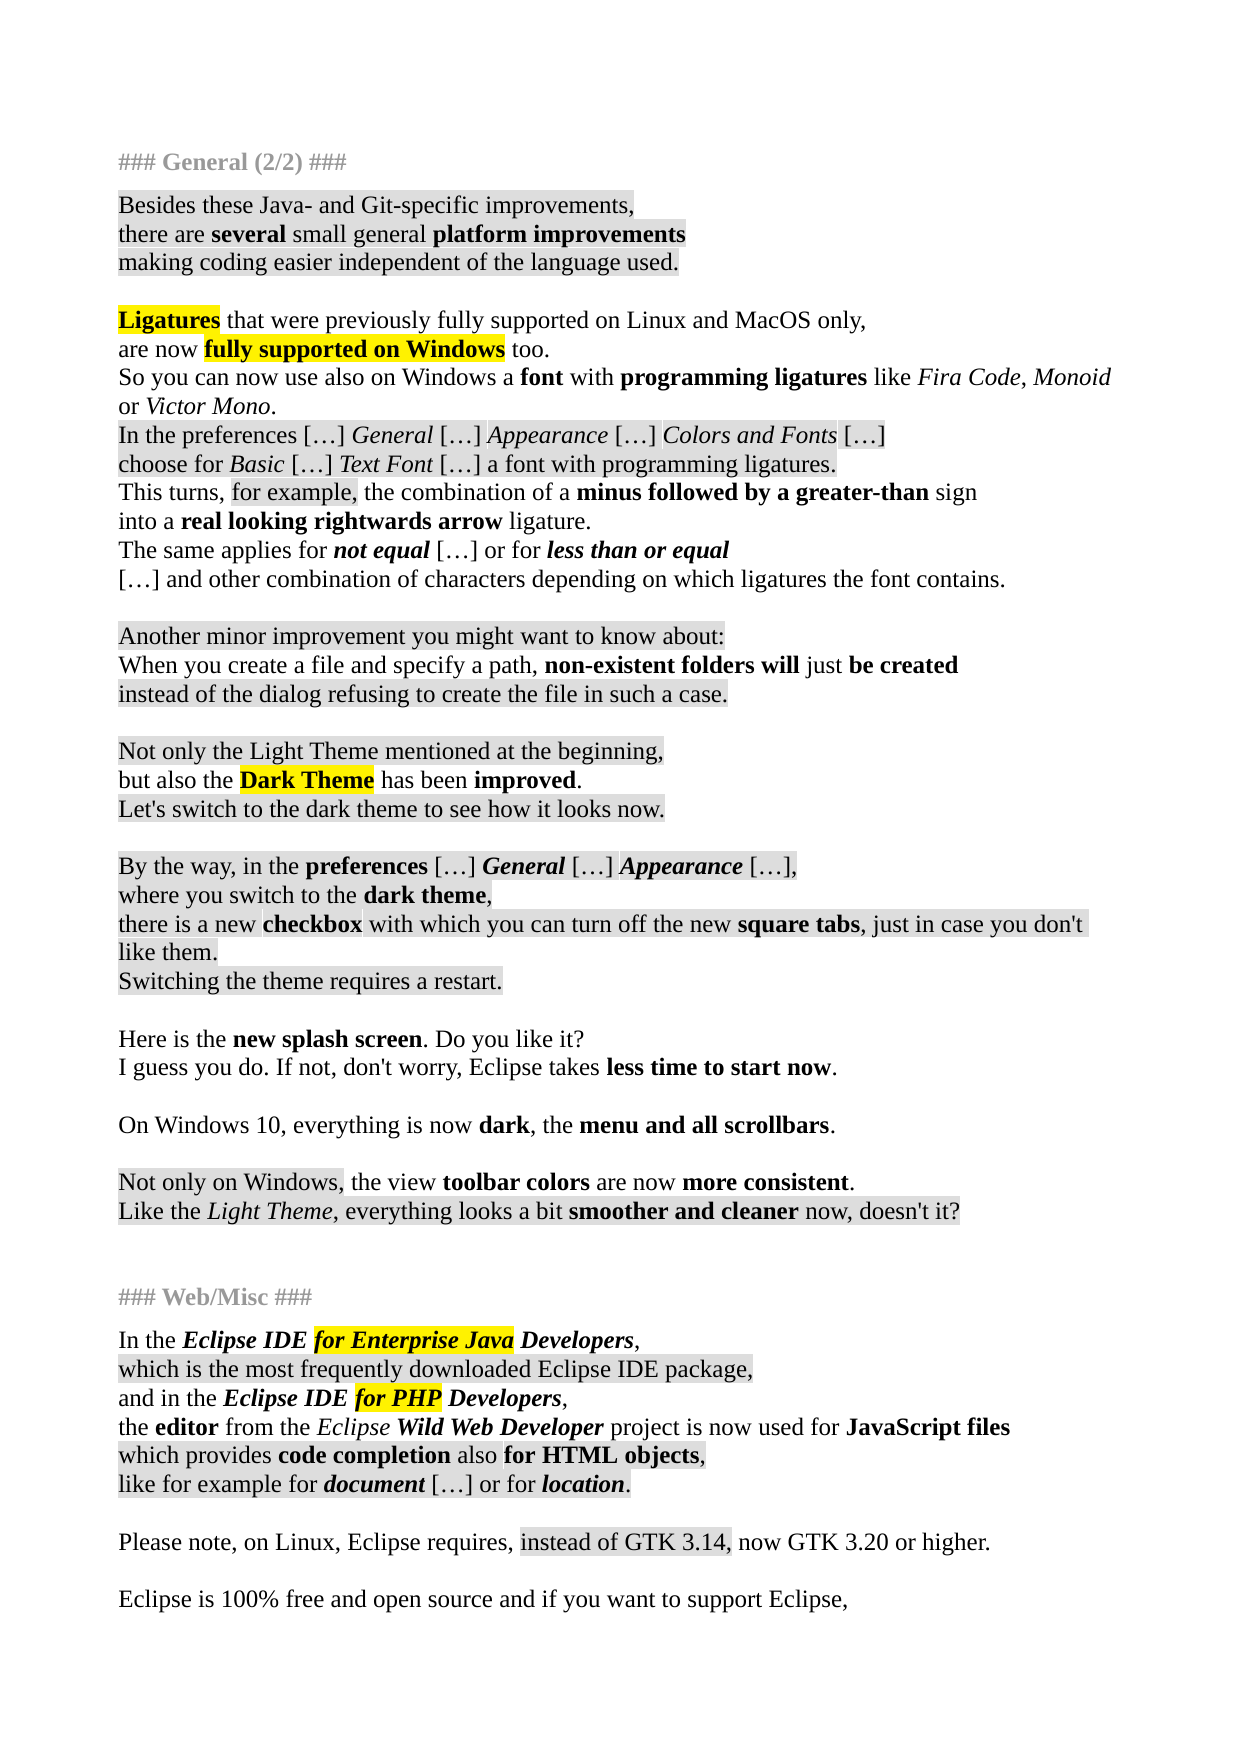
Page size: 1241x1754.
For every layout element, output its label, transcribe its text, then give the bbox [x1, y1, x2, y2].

text which is the most frequently downloaded Eclipse IDE package, [118, 1354, 1122, 1383]
text In the Eclipse IDE for Enterprise Java Developers, [118, 1326, 1122, 1354]
text Not only the Light Theme mentioned at the beginning, [118, 736, 1122, 765]
text into a real looking rightwards arrow ligature. [118, 506, 1122, 535]
text Like the Light Theme, everything looks a bit smoother and cleaner now, doesn't it? [118, 1196, 1122, 1225]
text So you can now use also on Windows a font with programming ligatures like Fira Code, Monoid or Victor Mono. [118, 362, 1122, 420]
text […] and other combination of characters depending on which ligatures the font contains. [118, 564, 1122, 592]
text there are several small general platform improvements [118, 219, 1122, 247]
text the editor from the Eclipse Wild Web Developer project is now used for JavaScript files [118, 1412, 1122, 1441]
text Here is the new splash screen. Do you like it? [118, 1024, 1122, 1052]
text Switching the theme requires a restart. [118, 966, 1122, 995]
text The same applies for not equal […] or for less than or equal [118, 535, 1122, 564]
text there is a new checkbox with which you can turn off the new square tabs, just in case you don't like them. [118, 909, 1122, 966]
text Let's switch to the dark theme to see how it looks now. [118, 794, 1122, 822]
text which provides code completion also for HTML objects, [118, 1441, 1122, 1469]
text and in the Eclipse IDE for PHP Developers, [118, 1383, 1122, 1412]
text Ligatures that were previously fully supported on Linux and MacOS only, [118, 305, 1122, 334]
text ### Web/Misc ### [118, 1282, 1122, 1311]
text This turns, for example, the combination of a minus followed by a greater-than sign [118, 477, 1122, 506]
text I guess you do. If not, don't worry, Eclipse takes less time to start now. [118, 1052, 1122, 1081]
text like for example for document […] or for location. [118, 1469, 1122, 1498]
text where you switch to the dark theme, [118, 880, 1122, 909]
text ### General (2/2) ### [118, 147, 1122, 176]
text instead of the dialog refusing to create the file in such a case. [118, 679, 1122, 707]
text Eclipse is 100% free and open source and if you want to support Eclipse, [118, 1584, 1122, 1613]
text Please note, on Linux, Eclipse requires, instead of GTK 3.14, now GTK 3.20 or higher. [118, 1527, 1122, 1556]
text Besides these Java- and Git-specific improvements, [118, 190, 1122, 219]
text When you create a file and specify a path, non-existent folders will just be created [118, 650, 1122, 679]
text In the preferences […] General […] Appearance […] Colors and Fonts […] [118, 420, 1122, 449]
text On Windows 10, everything is now dark, the menu and all scrollbars. [118, 1110, 1122, 1139]
text Another minor improvement you might want to know about: [118, 621, 1122, 650]
text making coding easier independent of the language used. [118, 247, 1122, 276]
text Not only on Windows, the view toolbar colors are now more consistent. [118, 1167, 1122, 1196]
text By the way, in the preferences […] General […] Appearance […], [118, 851, 1122, 880]
text choose for Basic […] Text Font […] a font with programming ligatures. [118, 449, 1122, 477]
text are now fully supported on Windows too. [118, 334, 1122, 362]
text but also the Dark Theme has been improved. [118, 765, 1122, 794]
